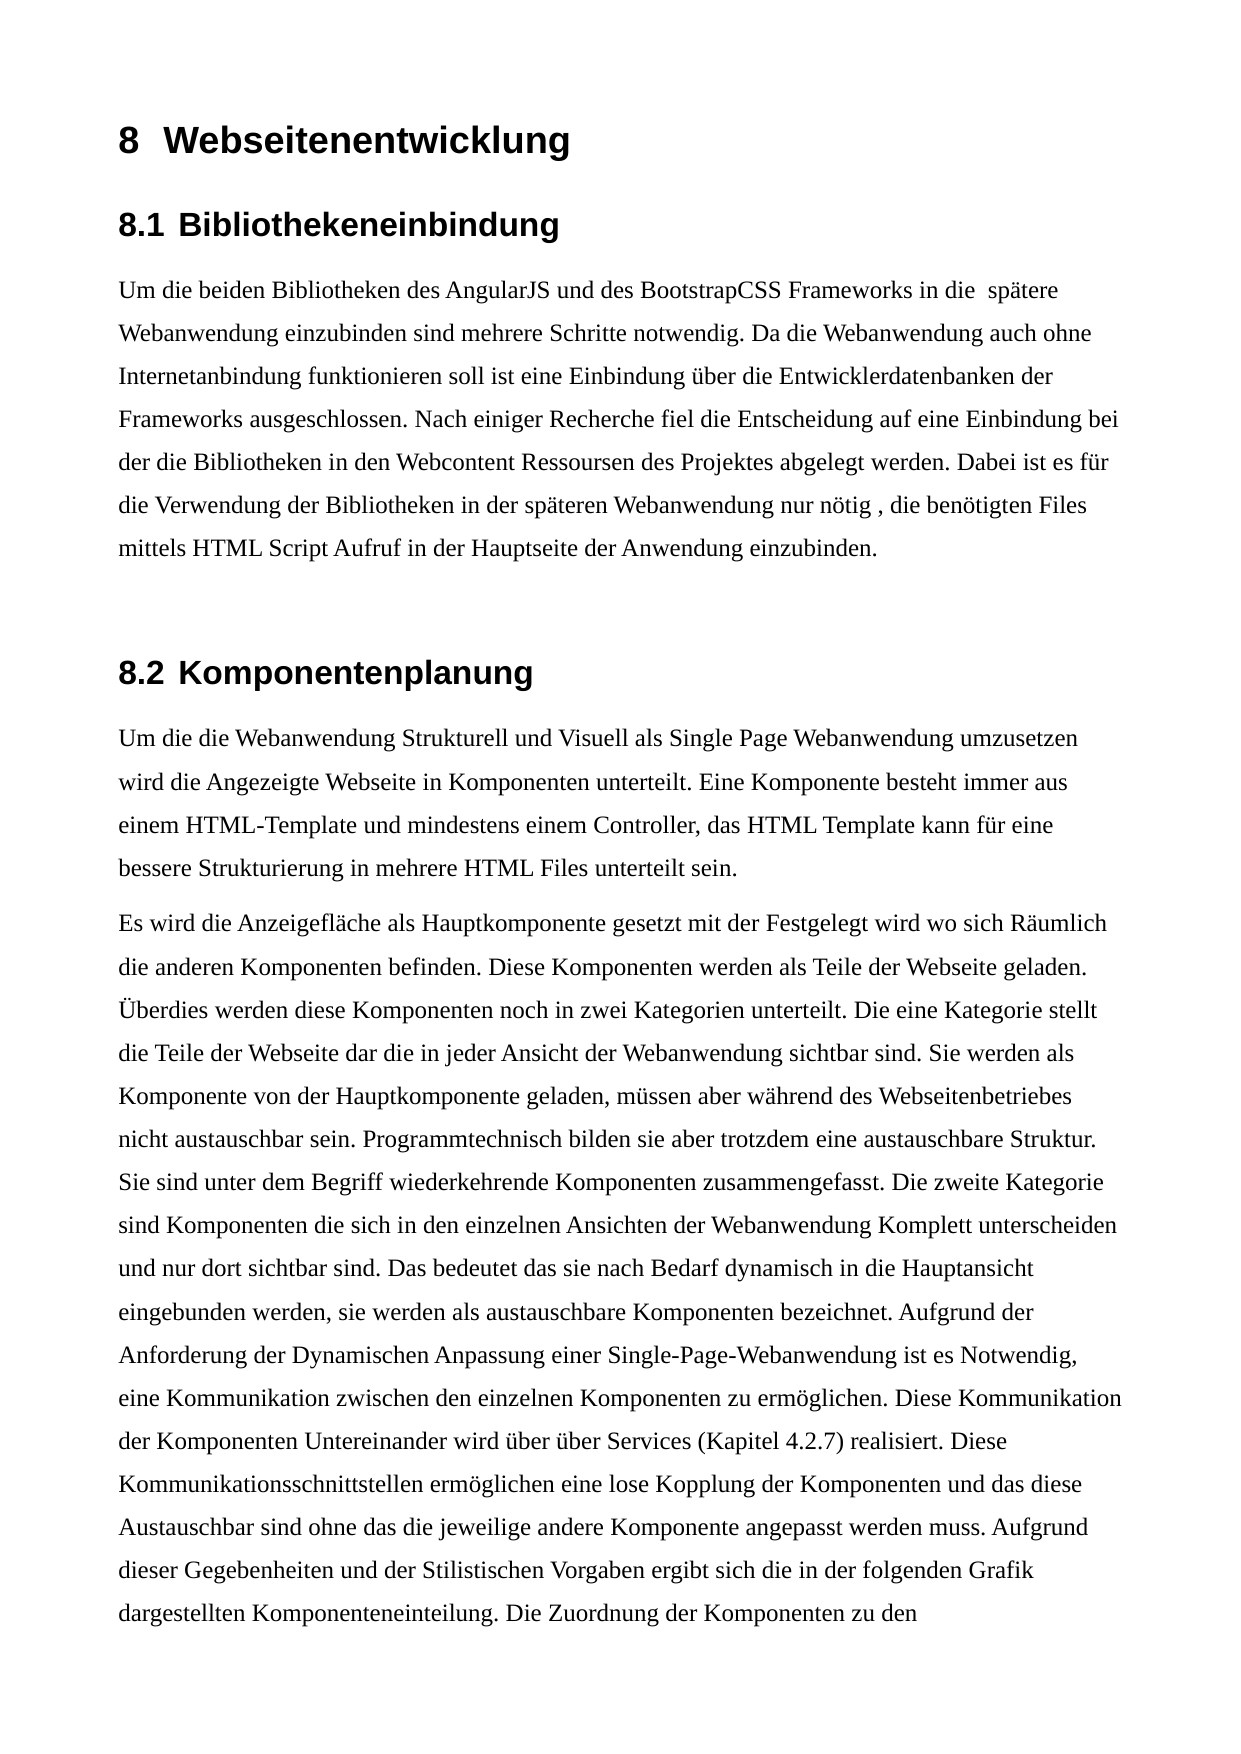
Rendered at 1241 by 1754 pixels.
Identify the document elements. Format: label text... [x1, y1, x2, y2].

text Um die beiden Bibliotheken des AngularJS und des BootstrapCSS Frameworks in die spätere Webanwendung einzubinden sind mehrere Schritte notwendig. Da die Webanwendung auch ohne Internetanbindung funktionieren soll ist eine Einbindung über die Entwicklerdatenbanken der Frameworks ausgeschlossen. Nach einiger Recherche fiel die Entscheidung auf eine Einbindung bei der die Bibliotheken in den Webcontent Ressoursen des Projektes abgelegt werden. Dabei ist es für die Verwendung der Bibliotheken in der späteren Webanwendung nur nötig , die benötigten Files mittels HTML Script Aufruf in der Hauptseite der Anwendung einzubinden. [118, 275, 1122, 562]
subtitle Komponentenplanung [118, 653, 1122, 692]
text Es wird die Anzeigefläche als Hauptkomponente gesetzt mit der Festgelegt wird wo sich Räumlich die anderen Komponenten befinden. Diese Komponenten werden als Teile der Webseite geladen. Überdies werden diese Komponenten noch in zwei Kategorien unterteilt. Die eine Kategorie stellt die Teile der Webseite dar die in jeder Ansicht der Webanwendung sichtbar sind. Sie werden als Komponente von der Hauptkomponente geladen, müssen aber während des Webseitenbetriebes nicht austauschbar sein. Programmtechnisch bilden sie aber trotzdem eine austauschbare Struktur. Sie sind unter dem Begriff wiederkehrende Komponenten zusammengefasst. Die zweite Kategorie sind Komponenten die sich in den einzelnen Ansichten der Webanwendung Komplett unterscheiden und nur dort sichtbar sind. Das bedeutet das sie nach Bedarf dynamisch in die Hauptansicht eingebunden werden, sie werden als austauschbare Komponenten bezeichnet. Aufgrund der Anforderung der Dynamischen Anpassung einer Single-Page-Webanwendung ist es Notwendig, eine Kommunikation zwischen den einzelnen Komponenten zu ermöglichen. Diese Kommunikation der Komponenten Untereinander wird über über Services (Kapitel 4.2.7) realisiert. Diese Kommunikationsschnittstellen ermöglichen eine lose Kopplung der Komponenten und das diese Austauschbar sind ohne das die jeweilige andere Komponente angepasst werden muss. Aufgrund dieser Gegebenheiten und der Stilistischen Vorgaben ergibt sich die in der folgenden Grafik dargestellten Komponenteneinteilung. Die Zuordnung der Komponenten zu den [118, 908, 1122, 1627]
text Um die die Webanwendung Strukturell und Visuell als Single Page Webanwendung umzusetzen wird die Angezeigte Webseite in Komponenten unterteilt. Eine Komponente besteht immer aus einem HTML-Template und mindestens einem Controller, das HTML Template kann für eine bessere Strukturierung in mehrere HTML Files unterteilt sein. [118, 723, 1122, 882]
subtitle Webseitenentwicklung [118, 118, 1122, 162]
subtitle Bibliothekeneinbindung [118, 204, 1122, 243]
